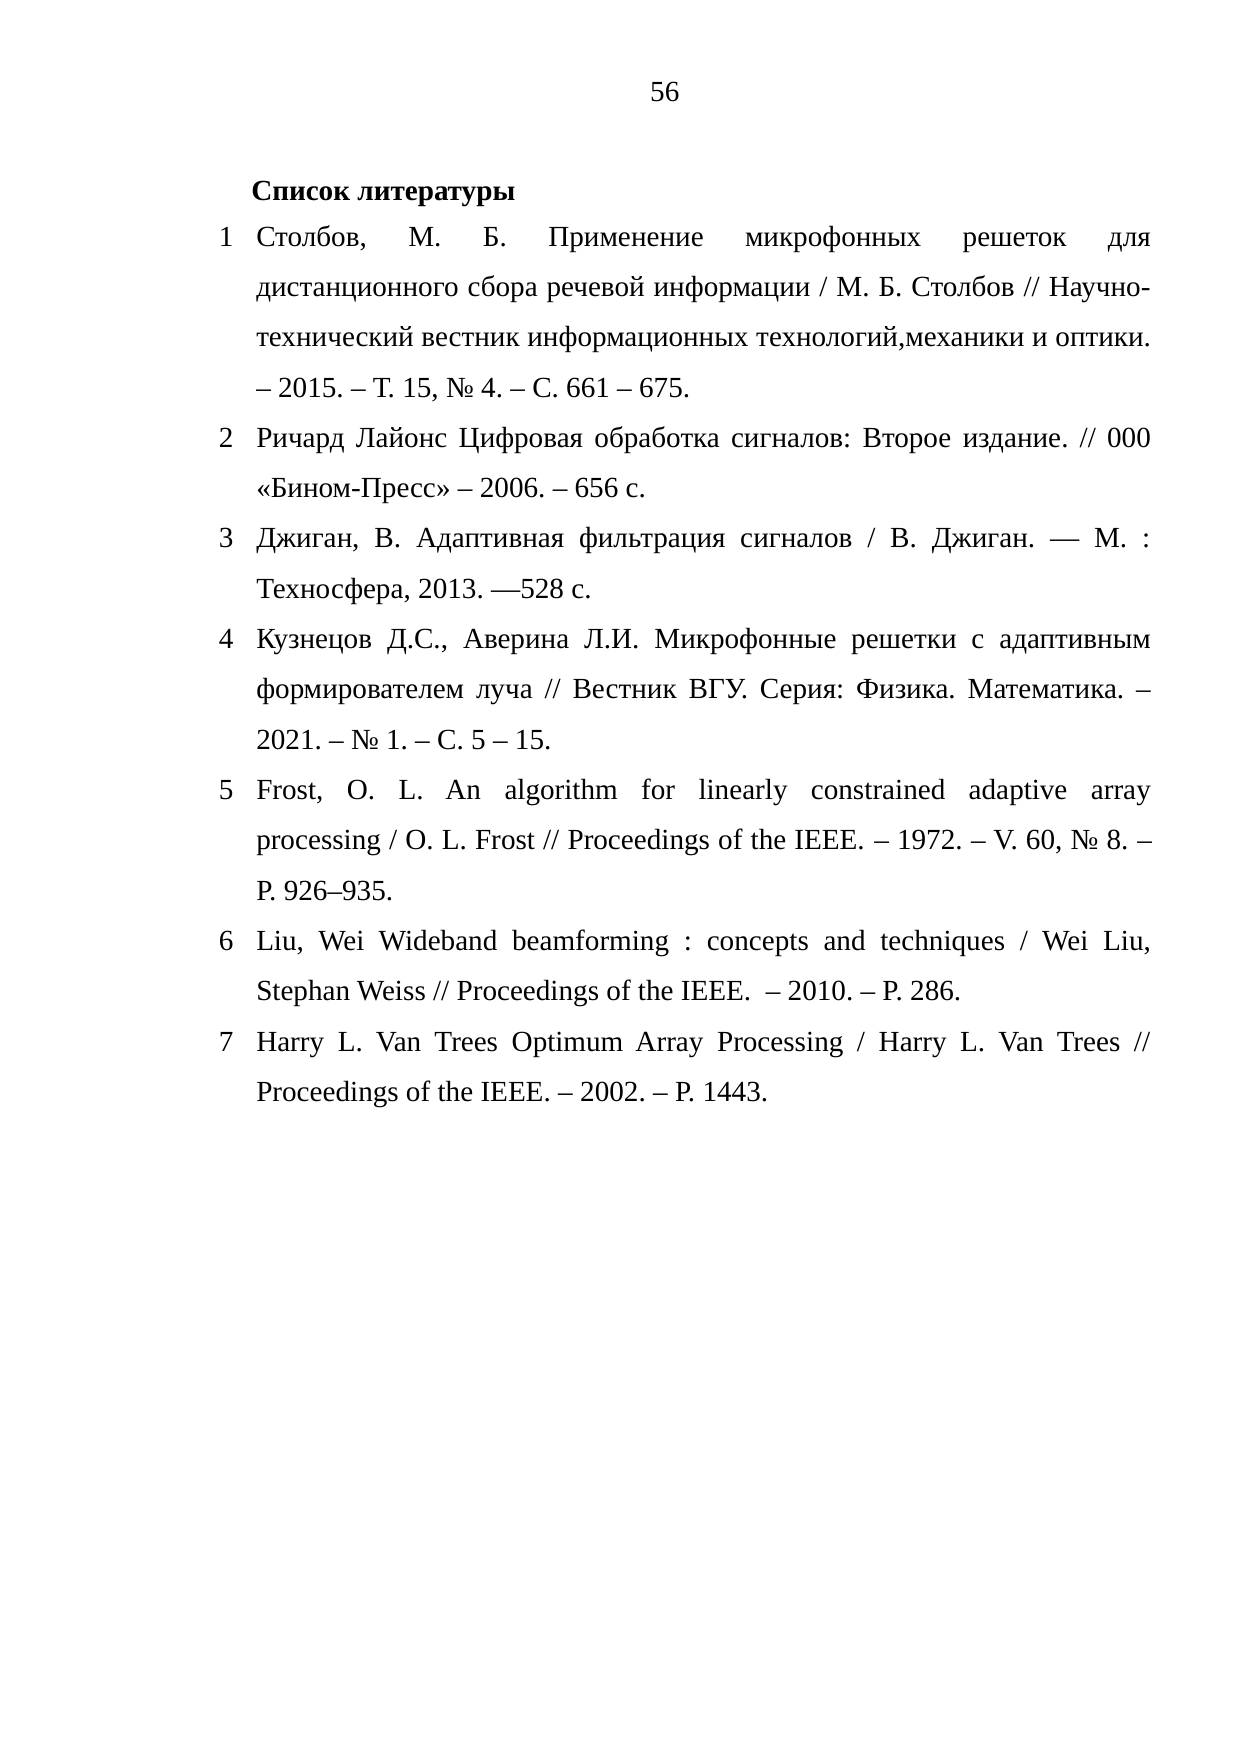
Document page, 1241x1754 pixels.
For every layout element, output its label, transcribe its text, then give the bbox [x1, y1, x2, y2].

list Frost, O. L. An algorithm for linearly constrained adaptive array processing / O. L. Frost // Proceedings of the IEEE. – 1972. – V. 60, № 8. – P. 926–935. [218, 772, 1152, 906]
list Ричард Лайонс Цифровая обработка сигналов: Второе издание. // 000 «Бином-Пресс» – 2006. – 656 с. [218, 420, 1152, 504]
list Harry L. Van Trees Optimum Array Processing / Harry L. Van Trees // Proceedings of the IEEE. – 2002. – P. 1443. [218, 1024, 1152, 1108]
list Liu, Wei Wideband beamforming : concepts and techniques / Wei Liu, Stephan Weiss // Proceedings of the IEEE. – 2010. – P. 286. [218, 923, 1152, 1007]
subtitle Список литературы [177, 173, 1152, 206]
list Джиган, В. Адаптивная фильтрация сигналов / В. Джиган. — М. : Техносфера, 2013. —528 с. [218, 521, 1152, 604]
list Столбов, М. Б. Применение микрофонных решеток для дистанционного сбора речевой информации / М. Б. Столбов // Научно-технический вестник информационных технологий,механики и оптики. – 2015. – Т. 15, № 4. – С. 661 – 675. [218, 219, 1152, 403]
list Кузнецов Д.С., Аверина Л.И. Микрофонные решетки с адаптивным формирователем луча // Вестник ВГУ. Серия: Физика. Математика. – 2021. – № 1. – С. 5 – 15. [218, 621, 1152, 755]
